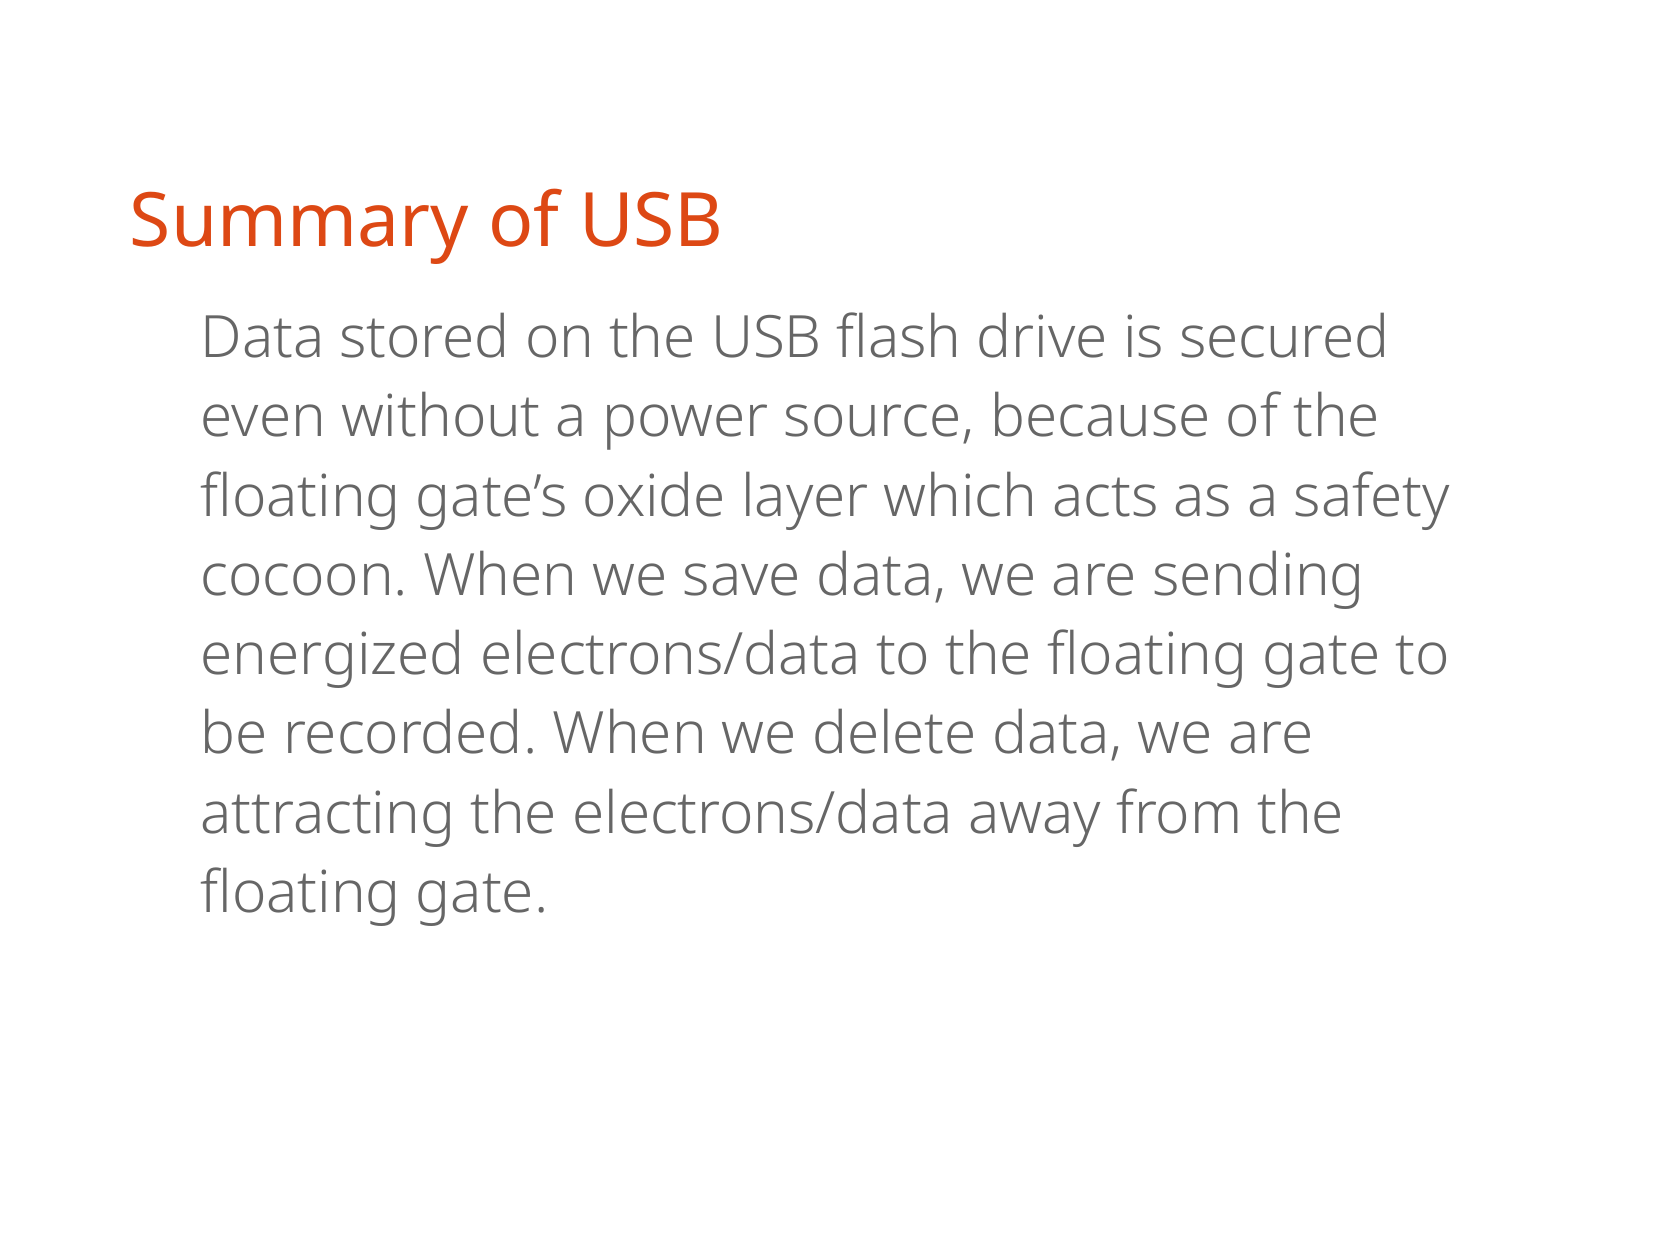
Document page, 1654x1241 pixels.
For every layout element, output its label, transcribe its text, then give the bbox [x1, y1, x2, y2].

list Data stored on the USB flash drive is secured even without a power source, because of the floating gate’s oxide layer which acts as a safety cocoon. When we save data, we are sending energized electrons/data to the floating gate to be recorded. When we delete data, we are attracting the electrons/data away from the floating gate. [129, 295, 1518, 1010]
title Summary of USB [129, 153, 1518, 281]
